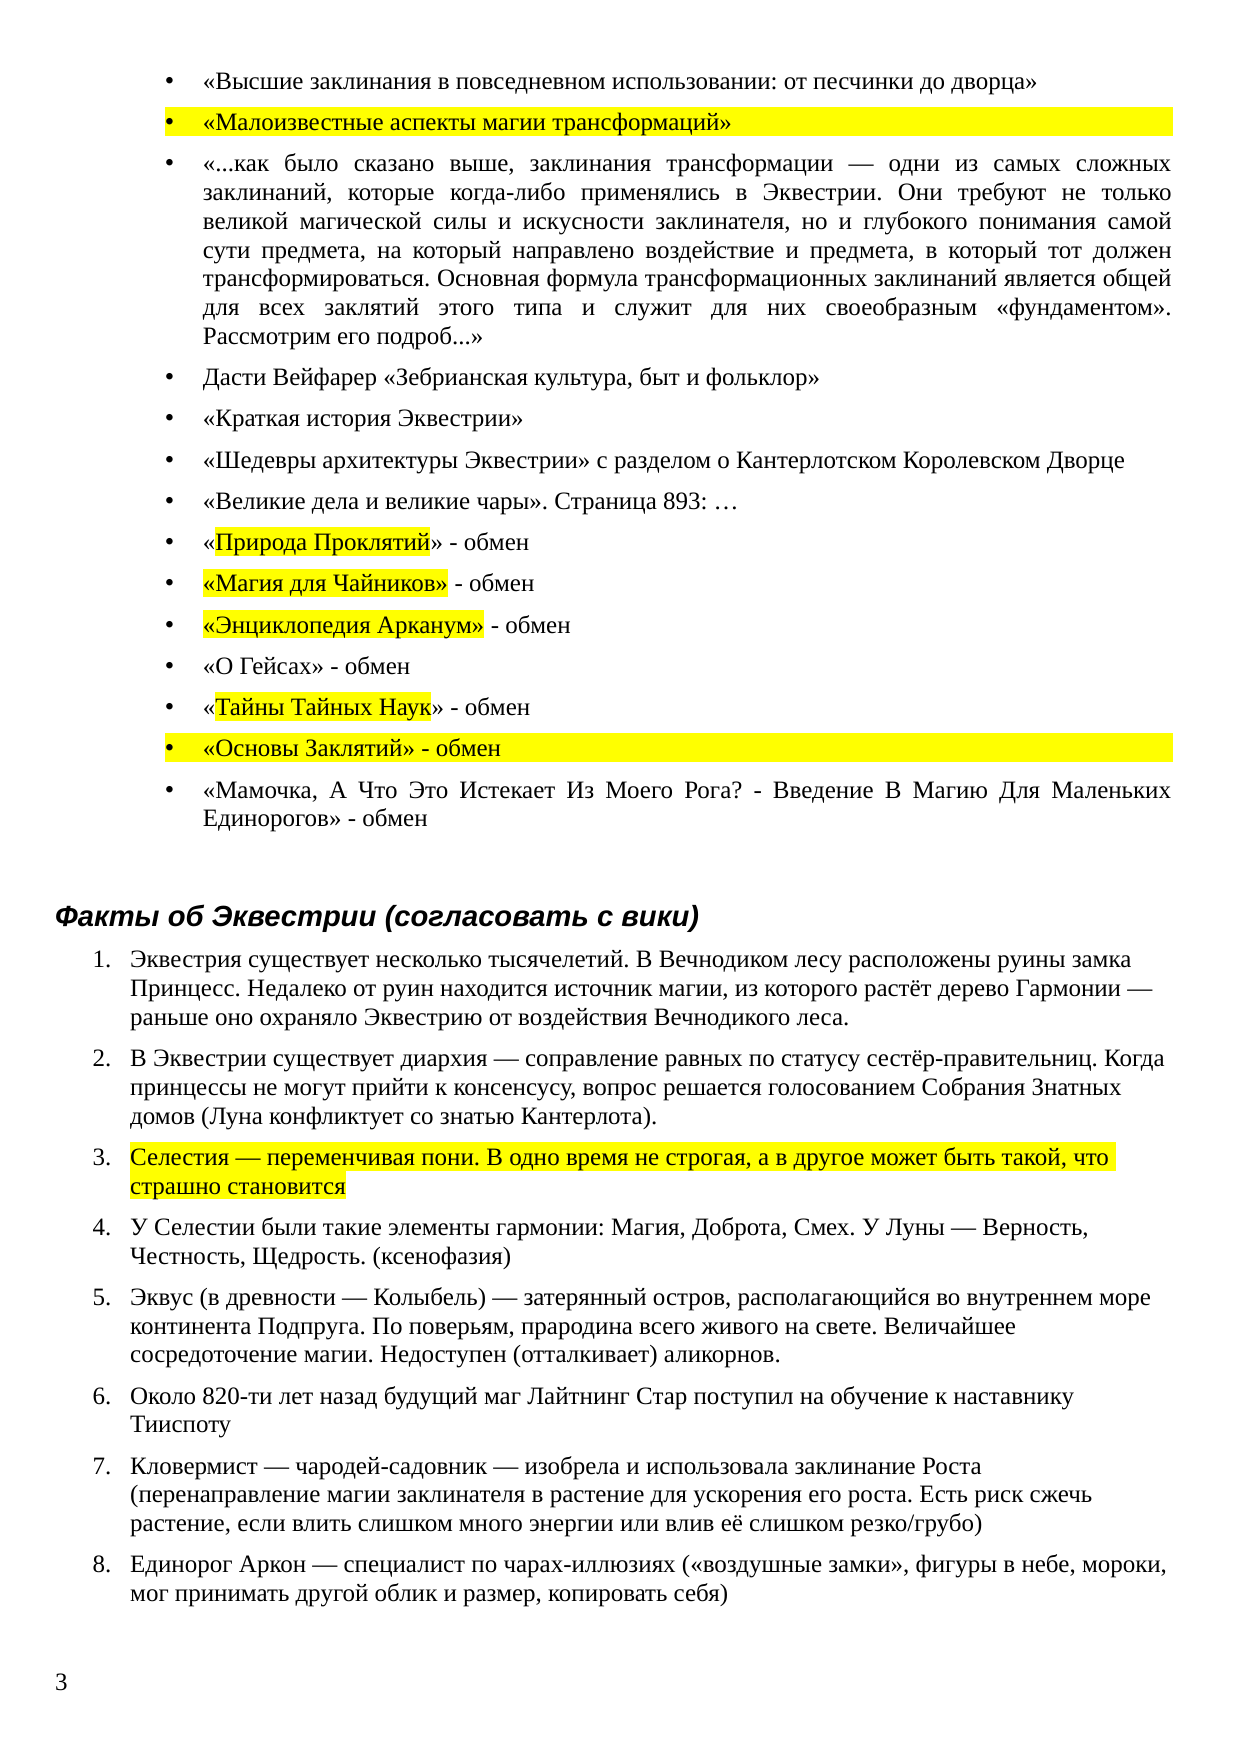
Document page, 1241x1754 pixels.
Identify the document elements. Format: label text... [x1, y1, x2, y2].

list Единорог Аркон — специалист по чарах-иллюзиях («воздушные замки», фигуры в небе, мороки, мог принимать другой облик и размер, копировать себя) [92, 1549, 1173, 1607]
list В Эквестрии существует диархия — соправление равных по статусу сестёр-правительниц. Когда принцессы не могут прийти к консенсусу, вопрос решается голосованием Собрания Знатных домов (Луна конфликтует со знатью Кантерлота). [92, 1043, 1173, 1129]
list «О Гейсах» - обмен [165, 651, 1173, 680]
list «Мамочка, А Что Это Истекает Из Моего Рога? - Введение В Магию Для Маленьких Единорогов» - обмен [165, 775, 1173, 832]
list Эквус (в древности — Колыбель) — затерянный остров, располагающийся во внутреннем море континента Подпруга. По поверьям, прародина всего живого на свете. Величайшее сосредоточение магии. Недоступен (отталкивает) аликорнов. [92, 1282, 1173, 1368]
list Дасти Вейфарер «Зебрианская культура, быт и фольклор» [165, 362, 1173, 391]
list Селестия — переменчивая пони. В одно время не строгая, а в другое может быть такой, что страшно становится [92, 1142, 1173, 1199]
list Эквестрия существует несколько тысячелетий. В Вечнодиком лесу расположены руины замка Принцесс. Недалеко от руин находится источник магии, из которого растёт дерево Гармонии — раньше оно охраняло Эквестрию от воздействия Вечнодикого леса. [92, 944, 1173, 1031]
list «Магия для Чайников» - обмен [165, 568, 1173, 597]
list Около 820-ти лет назад будущий маг Лайтнинг Стар поступил на обучение к наставнику Тииспоту [92, 1381, 1173, 1438]
list «Краткая история Эквестрии» [165, 403, 1173, 432]
subtitle Факты об Эквестрии (согласовать с вики) [55, 898, 1173, 932]
list «Великие дела и великие чары». Страница 893: … [165, 486, 1173, 515]
list «Энциклопедия Арканум» - обмен [165, 610, 1173, 638]
list «Высшие заклинания в повседневном использовании: от песчинки до дворца» [165, 66, 1173, 95]
list У Селестии были такие элементы гармонии: Магия, Доброта, Смех. У Луны — Верность, Честность, Щедрость. (ксенофазия) [92, 1212, 1173, 1269]
list «Природа Проклятий» - обмен [165, 527, 1173, 556]
list «...как было сказано выше, заклинания трансформации — одни из самых сложных заклинаний, которые когда-либо применялись в Эквестрии. Они требуют не только великой магической силы и искусности заклинателя, но и глубокого понимания самой сути предмета, на который направлено воздействие и предмета, в который тот должен трансформироваться. Основная формула трансформационных заклинаний является общей для всех заклятий этого типа и служит для них своеобразным «фундаментом». Рассмотрим его подроб...» [165, 148, 1173, 350]
list «Шедевры архитектуры Эквестрии» с разделом о Кантерлотском Королевском Дворце [165, 445, 1173, 473]
list «Основы Заклятий» - обмен [165, 733, 1173, 762]
list «Малоизвестные аспекты магии трансформаций» [165, 107, 1173, 136]
list Кловермист — чародей-садовник — изобрела и использовала заклинание Роста (перенаправление магии заклинателя в растение для ускорения его роста. Есть риск сжечь растение, если влить слишком много энергии или влив её слишком резко/грубо) [92, 1451, 1173, 1537]
list «Тайны Тайных Наук» - обмен [165, 692, 1173, 721]
